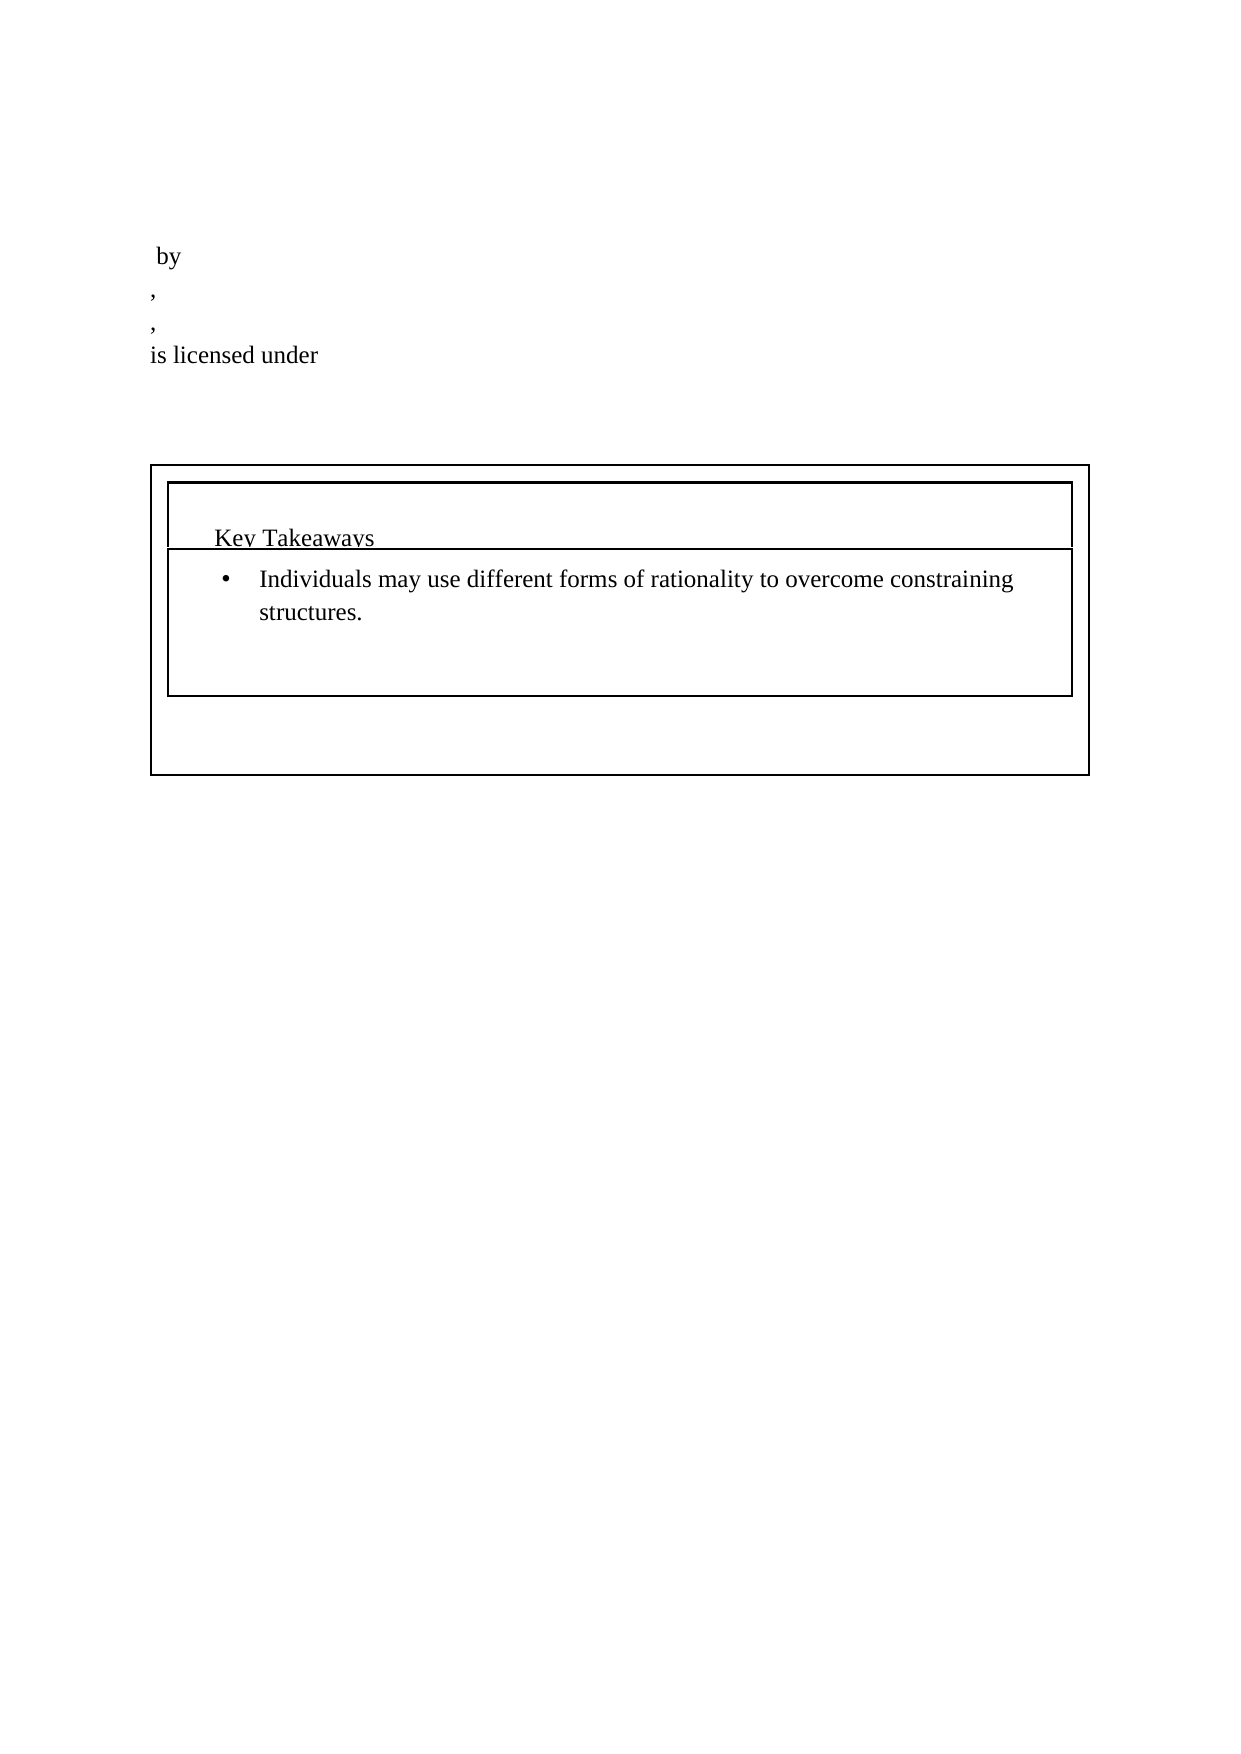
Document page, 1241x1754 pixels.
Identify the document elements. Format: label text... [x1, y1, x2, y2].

text , [150, 274, 1090, 303]
text is licensed under [150, 340, 1090, 369]
list Individuals may use different forms of rationality to overcome constraining structures. [222, 564, 1056, 626]
text by [150, 241, 1090, 270]
text Key Takeaways [184, 523, 1056, 547]
text , [150, 307, 1090, 336]
